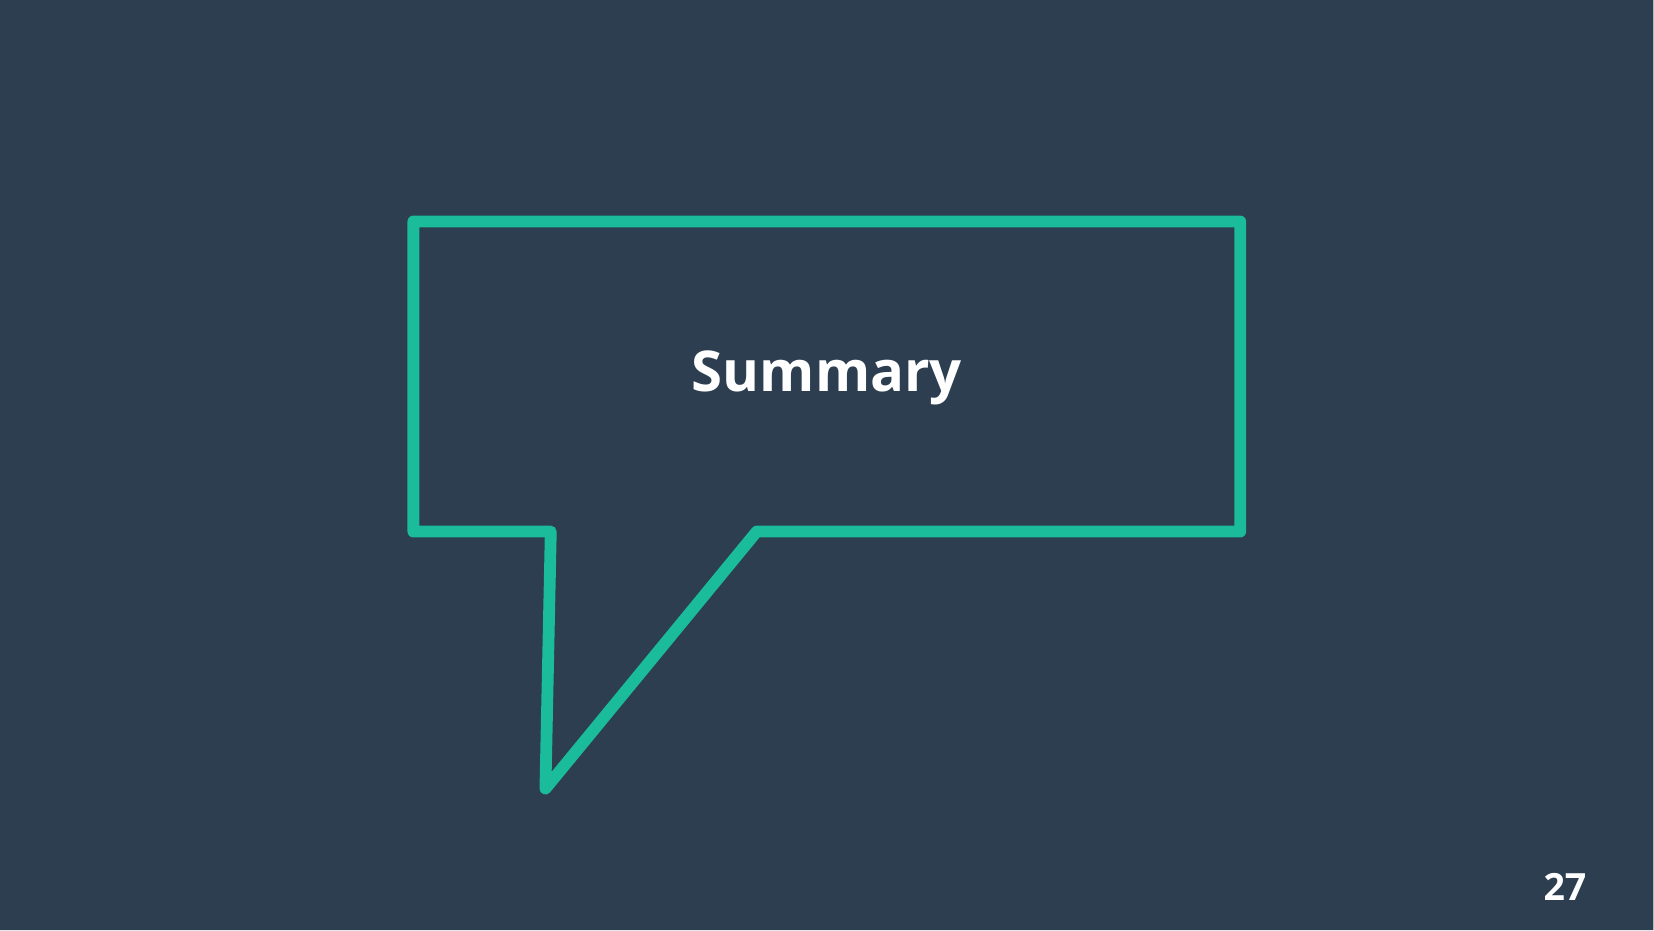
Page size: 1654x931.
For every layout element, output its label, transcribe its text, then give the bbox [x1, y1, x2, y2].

title Summary [442, 236, 1211, 502]
